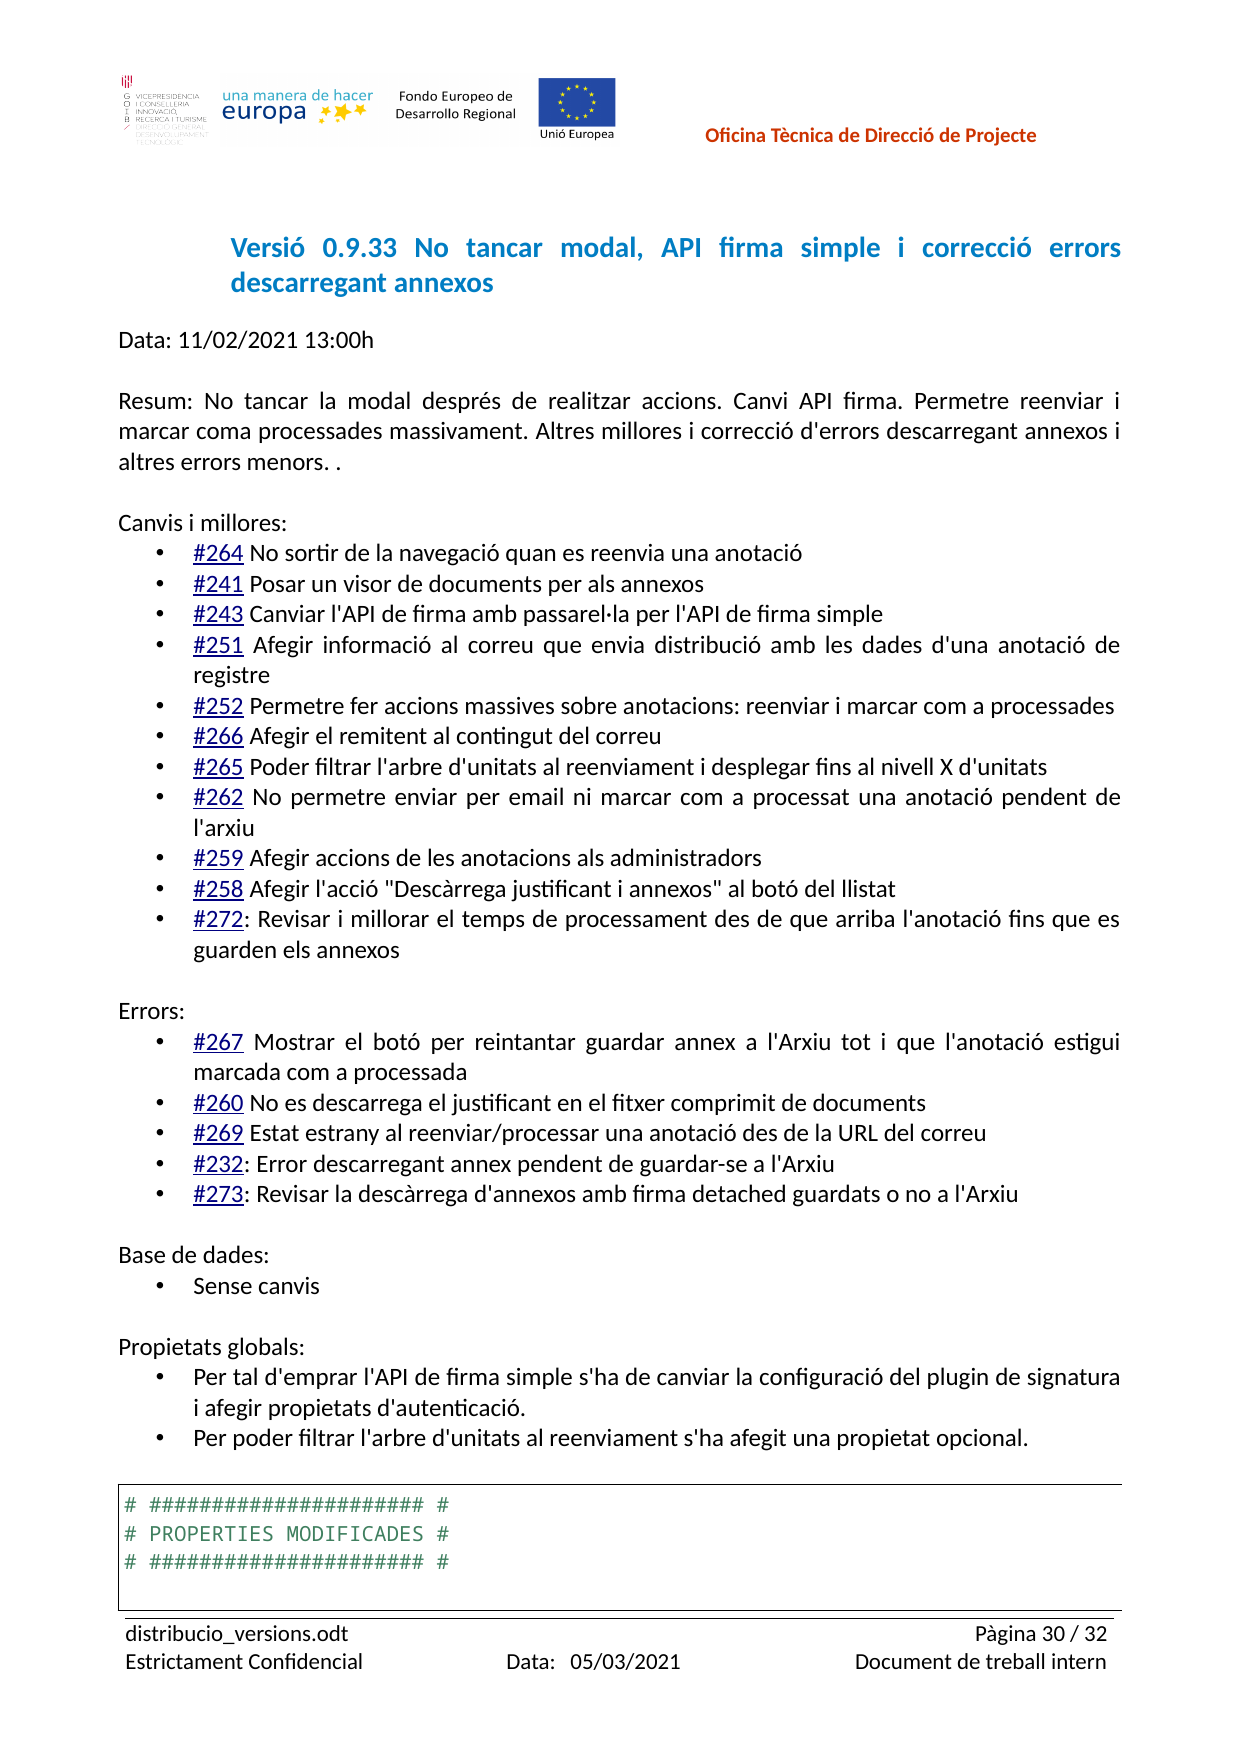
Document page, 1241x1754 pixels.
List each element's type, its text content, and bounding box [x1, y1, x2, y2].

table_header # ###################### # # PROPERTIES MODIFICADES # # ###################### # [119, 1485, 1122, 1610]
picture [219, 73, 621, 147]
list #232: Error descarregant annex pendent de guardar-se a l'Arxiu [156, 1148, 1122, 1178]
text Resum: No tancar la modal després de realitzar accions. Canvi API firma. Permetre reenviar i marcar coma processades massivament. Altres millores i correcció d'errors descarregant annexos i altres errors menors. . [118, 385, 1122, 476]
list #258 Afegir l'acció "Descàrrega justificant i annexos" al botó del llistat [156, 873, 1122, 904]
text Propietats globals: [118, 1331, 1122, 1361]
list #265 Poder filtrar l'arbre d'unitats al reenviament i desplegar fins al nivell X d'unitats [156, 751, 1122, 782]
list #272: Revisar i millorar el temps de processament des de que arriba l'anotació fins que es guarden els annexos [156, 904, 1122, 965]
list #259 Afegir accions de les anotacions als administradors [156, 843, 1122, 873]
list Per poder filtrar l'arbre d'unitats al reenviament s'ha afegit una propietat opcional. [156, 1422, 1122, 1453]
text Errors: [118, 995, 1122, 1026]
list #262 No permetre enviar per email ni marcar com a processat una anotació pendent de l'arxiu [156, 782, 1122, 843]
list #251 Afegir informació al correu que envia distribució amb les dades d'una anotació de registre [156, 629, 1122, 690]
list #243 Canviar l'API de firma amb passarel·la per l'API de firma simple [156, 598, 1122, 629]
list #252 Permetre fer accions massives sobre anotacions: reenviar i marcar com a processades [156, 690, 1122, 721]
picture [118, 73, 213, 147]
text Base de dades: [118, 1239, 1122, 1270]
list #241 Posar un visor de documents per als annexos [156, 568, 1122, 598]
list #266 Afegir el remitent al contingut del correu [156, 721, 1122, 751]
list #273: Revisar la descàrrega d'annexos amb firma detached guardats o no a l'Arxiu [156, 1178, 1122, 1209]
list #269 Estat estrany al reenviar/processar una anotació des de la URL del correu [156, 1117, 1122, 1148]
list #260 No es descarrega el justificant en el fitxer comprimit de documents [156, 1087, 1122, 1117]
text Canvis i millores: [118, 507, 1122, 537]
text Data: 11/02/2021 13:00h [118, 324, 1122, 354]
list #264 No sortir de la navegació quan es reenvia una anotació [156, 537, 1122, 568]
list Per tal d'emprar l'API de firma simple s'ha de canviar la configuració del plugin de signatura i afegir propietats d'autenticació. [156, 1361, 1122, 1422]
list #267 Mostrar el botó per reintantar guardar annex a l'Arxiu tot i que l'anotació estigui marcada com a processada [156, 1026, 1122, 1087]
list Sense canvis [156, 1270, 1122, 1300]
subtitle Versió 0.9.33 No tancar modal, API firma simple i correcció errors descarregant annexos [153, 229, 1122, 300]
